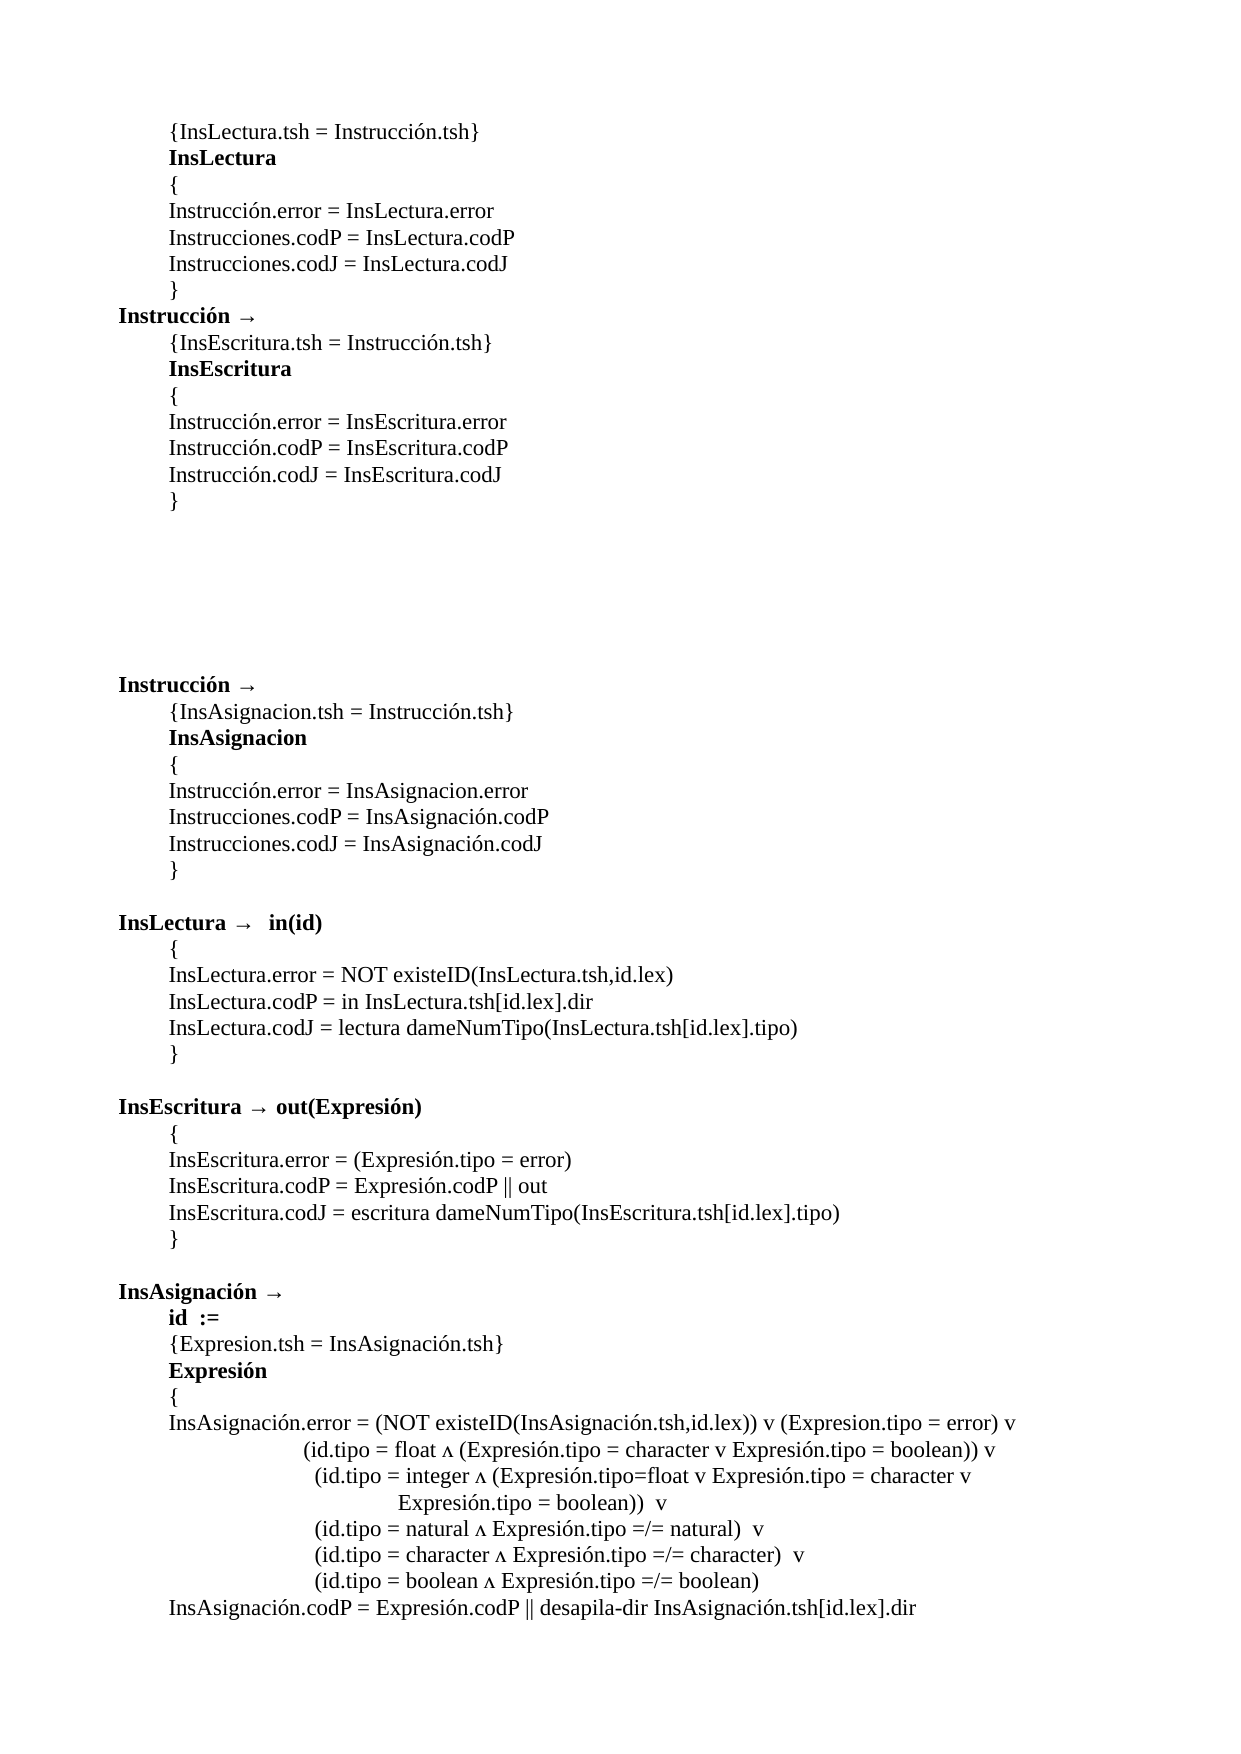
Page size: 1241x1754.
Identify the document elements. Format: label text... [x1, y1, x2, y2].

text { [118, 382, 1122, 408]
text } [118, 1225, 1122, 1251]
text {InsLectura.tsh = Instrucción.tsh} [118, 118, 1122, 144]
text } [118, 856, 1122, 882]
text Instrucciones.codJ = InsAsignación.codJ [118, 830, 1122, 856]
text {InsAsignacion.tsh = Instrucción.tsh} [118, 698, 1122, 724]
text InsEscritura.codJ = escritura dameNumTipo(InsEscritura.tsh[id.lex].tipo) [118, 1199, 1122, 1225]
text { [118, 935, 1122, 961]
text (id.tipo = boolean ᴧ Expresión.tipo =/= boolean) [118, 1568, 1122, 1594]
text (id.tipo = natural ᴧ Expresión.tipo =/= natural) v [118, 1515, 1122, 1541]
text InsEscritura.codP = Expresión.codP || out [118, 1172, 1122, 1199]
text Instrucción.error = InsEscritura.error [118, 408, 1122, 434]
text { [118, 1119, 1122, 1146]
text Instrucciones.codJ = InsLectura.codJ [118, 250, 1122, 276]
text } [118, 1041, 1122, 1067]
text InsEscritura [118, 355, 1122, 382]
text {Expresion.tsh = InsAsignación.tsh} [118, 1330, 1122, 1357]
text { [118, 171, 1122, 197]
text (id.tipo = float ᴧ (Expresión.tipo = character v Expresión.tipo = boolean)) v [118, 1436, 1122, 1462]
text InsLectura.codJ = lectura dameNumTipo(InsLectura.tsh[id.lex].tipo) [118, 1014, 1122, 1041]
text InsEscritura.error = (Expresión.tipo = error) [118, 1146, 1122, 1172]
text Instrucciones.codP = InsAsignación.codP [118, 803, 1122, 830]
text { [118, 1383, 1122, 1409]
text InsLectura → in(id) [118, 909, 1122, 935]
text Instrucción → [118, 672, 1122, 698]
text Expresión [118, 1357, 1122, 1383]
text (id.tipo = character ᴧ Expresión.tipo =/= character) v [118, 1541, 1122, 1568]
text InsLectura [118, 144, 1122, 171]
text Instrucciones.codP = InsLectura.codP [118, 223, 1122, 250]
text InsAsignación → [118, 1278, 1122, 1304]
text InsLectura.error = NOT existeID(InsLectura.tsh,id.lex) [118, 961, 1122, 988]
text {InsEscritura.tsh = Instrucción.tsh} [118, 329, 1122, 355]
text } [118, 276, 1122, 303]
text Instrucción.error = InsAsignacion.error [118, 777, 1122, 803]
text } [118, 487, 1122, 513]
text Instrucción.codP = InsEscritura.codP [118, 434, 1122, 461]
text InsAsignacion [118, 724, 1122, 751]
text InsLectura.codP = in InsLectura.tsh[id.lex].dir [118, 988, 1122, 1014]
text (id.tipo = integer ᴧ (Expresión.tipo=float v Expresión.tipo = character v Expresión.tipo = boolean)) v [118, 1462, 1122, 1515]
text { [118, 751, 1122, 777]
text id := [118, 1304, 1122, 1330]
text Instrucción → [118, 303, 1122, 329]
text Instrucción.codJ = InsEscritura.codJ [118, 461, 1122, 487]
text InsEscritura → out(Expresión) [118, 1093, 1122, 1119]
text InsAsignación.error = (NOT existeID(InsAsignación.tsh,id.lex)) v (Expresion.tipo = error) v [118, 1409, 1122, 1436]
text InsAsignación.codP = Expresión.codP || desapila-dir InsAsignación.tsh[id.lex].dir [118, 1594, 1122, 1620]
text Instrucción.error = InsLectura.error [118, 197, 1122, 223]
